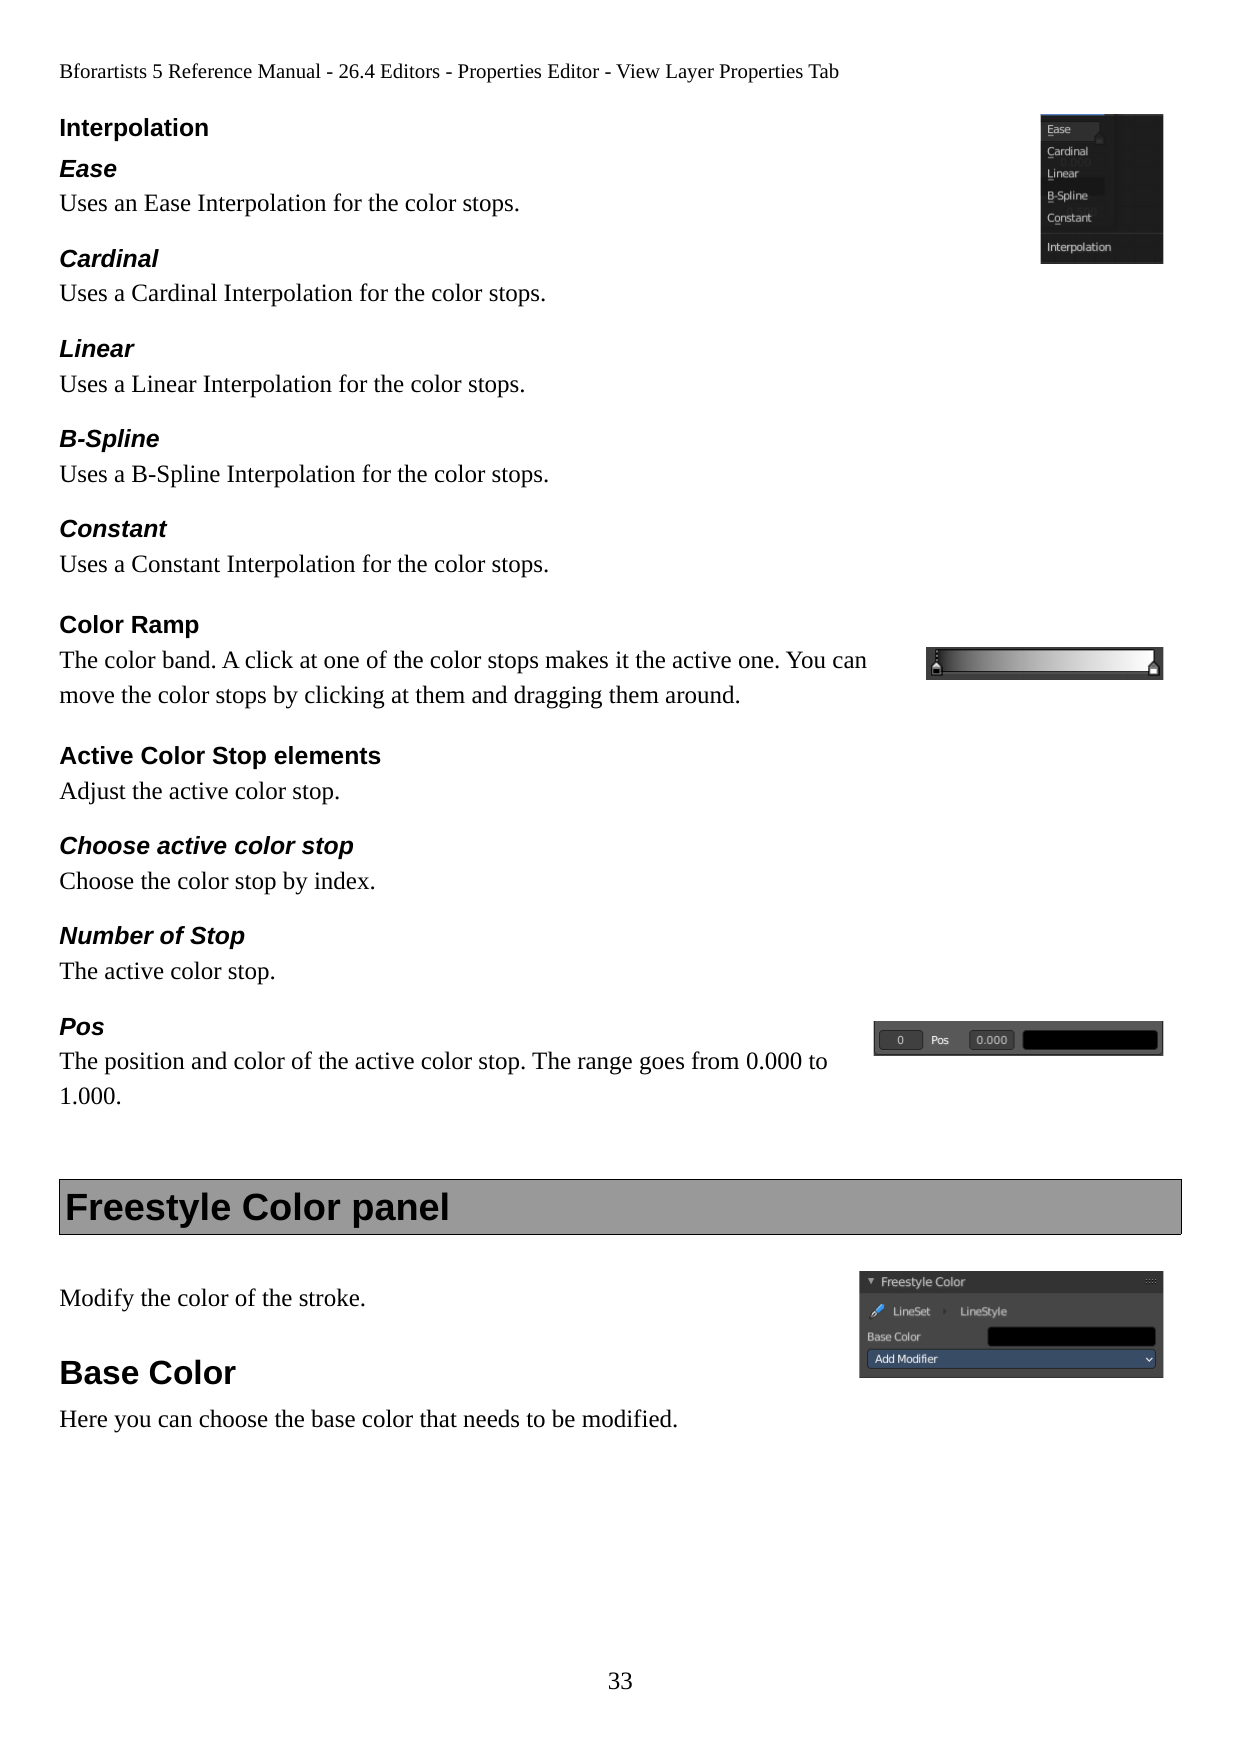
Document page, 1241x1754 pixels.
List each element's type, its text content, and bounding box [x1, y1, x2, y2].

subtitle Color Ramp [59, 610, 1181, 639]
text Uses a B-Spline Interpolation for the color stops. [59, 459, 1181, 487]
text Uses an Ease Interpolation for the color stops. [59, 188, 1040, 217]
text Modify the color of the stroke. [59, 1283, 859, 1312]
subtitle Base Color [59, 1353, 1181, 1392]
text Adjust the active color stop. [59, 776, 1181, 805]
picture [1040, 114, 1164, 264]
subtitle Ease [59, 154, 1040, 182]
text The active color stop. [59, 956, 1181, 985]
picture [859, 1271, 1164, 1378]
text Uses a Cardinal Interpolation for the color stops. [59, 278, 1181, 307]
text Choose the color stop by index. [59, 866, 1181, 895]
subtitle B-Spline [59, 424, 1181, 452]
subtitle Constant [59, 514, 1181, 543]
subtitle Choose active color stop [59, 831, 1181, 860]
subtitle Linear [59, 334, 1181, 362]
text The color band. A click at one of the color stops makes it the active one. You can move the color stops by clicking at them and dragging them around. [59, 645, 1181, 708]
text Here you can choose the base color that needs to be modified. [59, 1404, 1181, 1433]
picture [926, 647, 1164, 680]
text Uses a Linear Interpolation for the color stops. [59, 369, 1181, 397]
subtitle Interpolation [59, 113, 1181, 141]
text The position and color of the active color stop. The range goes from 0.000 to 1.000. [59, 1046, 1181, 1109]
subtitle Active Color Stop elements [59, 741, 1181, 770]
picture [873, 1021, 1164, 1056]
subtitle Number of Stop [59, 921, 1181, 950]
text Uses a Constant Interpolation for the color stops. [59, 549, 1181, 578]
subtitle [1164, 154, 1181, 182]
subtitle Cardinal [59, 244, 1181, 272]
table_header Freestyle Color panel [60, 1180, 1181, 1234]
subtitle Pos [59, 1012, 1181, 1040]
